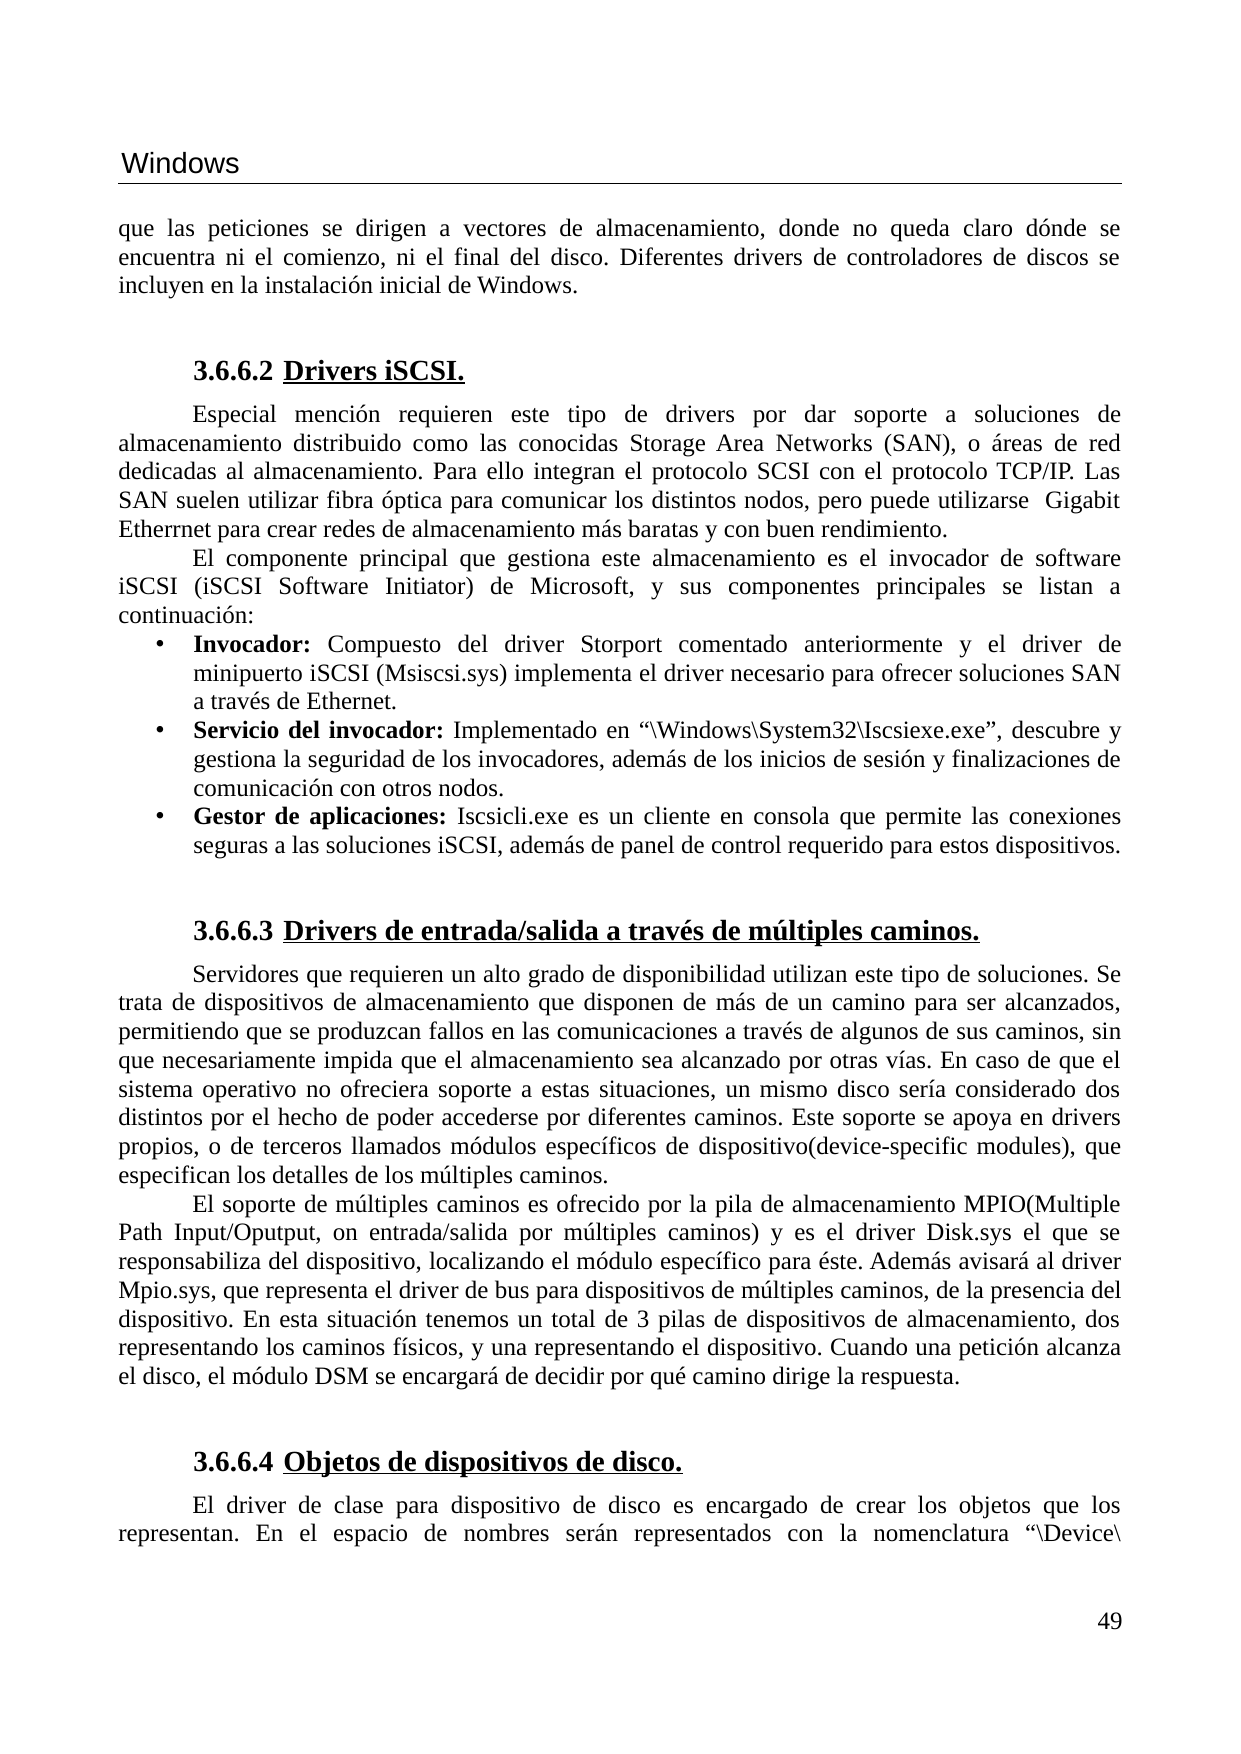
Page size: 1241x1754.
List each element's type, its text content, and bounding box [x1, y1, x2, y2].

list Gestor de aplicaciones: Iscsicli.exe es un cliente en consola que permite las conexiones seguras a las soluciones iSCSI, además de panel de control requerido para estos dispositivos. [156, 801, 1122, 859]
subtitle Drivers de entrada/salida a través de múltiples caminos. [193, 913, 1122, 946]
text El driver de clase para dispositivo de disco es encargado de crear los objetos que los representan. En el espacio de nombres serán representados con la nomenclatura “\Device\ [118, 1490, 1122, 1547]
text El soporte de múltiples caminos es ofrecido por la pila de almacenamiento MPIO(Multiple Path Input/Oputput, on entrada/salida por múltiples caminos) y es el driver Disk.sys el que se responsabiliza del dispositivo, localizando el módulo específico para éste. Además avisará al driver Mpio.sys, que representa el driver de bus para dispositivos de múltiples caminos, de la presencia del dispositivo. En esta situación tenemos un total de 3 pilas de dispositivos de almacenamiento, dos representando los caminos físicos, y una representando el dispositivo. Cuando una petición alcanza el disco, el módulo DSM se encargará de decidir por qué camino dirige la respuesta. [118, 1189, 1122, 1390]
text Servidores que requieren un alto grado de disponibilidad utilizan este tipo de soluciones. Se trata de dispositivos de almacenamiento que disponen de más de un camino para ser alcanzados, permitiendo que se produzcan fallos en las comunicaciones a través de algunos de sus caminos, sin que necesariamente impida que el almacenamiento sea alcanzado por otras vías. En caso de que el sistema operativo no ofreciera soporte a estas situaciones, un mismo disco sería considerado dos distintos por el hecho de poder accederse por diferentes caminos. Este soporte se apoya en drivers propios, o de terceros llamados módulos específicos de dispositivo(device-specific modules), que especifican los detalles de los múltiples caminos. [118, 959, 1122, 1189]
text El componente principal que gestiona este almacenamiento es el invocador de software iSCSI (iSCSI Software Initiator) de Microsoft, y sus componentes principales se listan a continuación: [118, 543, 1122, 629]
subtitle Objetos de dispositivos de disco. [193, 1444, 1122, 1477]
text Especial mención requieren este tipo de drivers por dar soporte a soluciones de almacenamiento distribuido como las conocidas Storage Area Networks (SAN), o áreas de red dedicadas al almacenamiento. Para ello integran el protocolo SCSI con el protocolo TCP/IP. Las SAN suelen utilizar fibra óptica para comunicar los distintos nodos, pero puede utilizarse Gigabit Etherrnet para crear redes de almacenamiento más baratas y con buen rendimiento. [118, 399, 1122, 543]
subtitle Drivers iSCSI. [193, 353, 1122, 386]
list Servicio del invocador: Implementado en “\Windows\System32\Iscsiexe.exe”, descubre y gestiona la seguridad de los invocadores, además de los inicios de sesión y finalizaciones de comunicación con otros nodos. [156, 715, 1122, 801]
text que las peticiones se dirigen a vectores de almacenamiento, donde no queda claro dónde se encuentra ni el comienzo, ni el final del disco. Diferentes drivers de controladores de discos se incluyen en la instalación inicial de Windows. [118, 213, 1122, 299]
list Invocador: Compuesto del driver Storport comentado anteriormente y el driver de minipuerto iSCSI (Msiscsi.sys) implementa el driver necesario para ofrecer soluciones SAN a través de Ethernet. [156, 629, 1122, 715]
